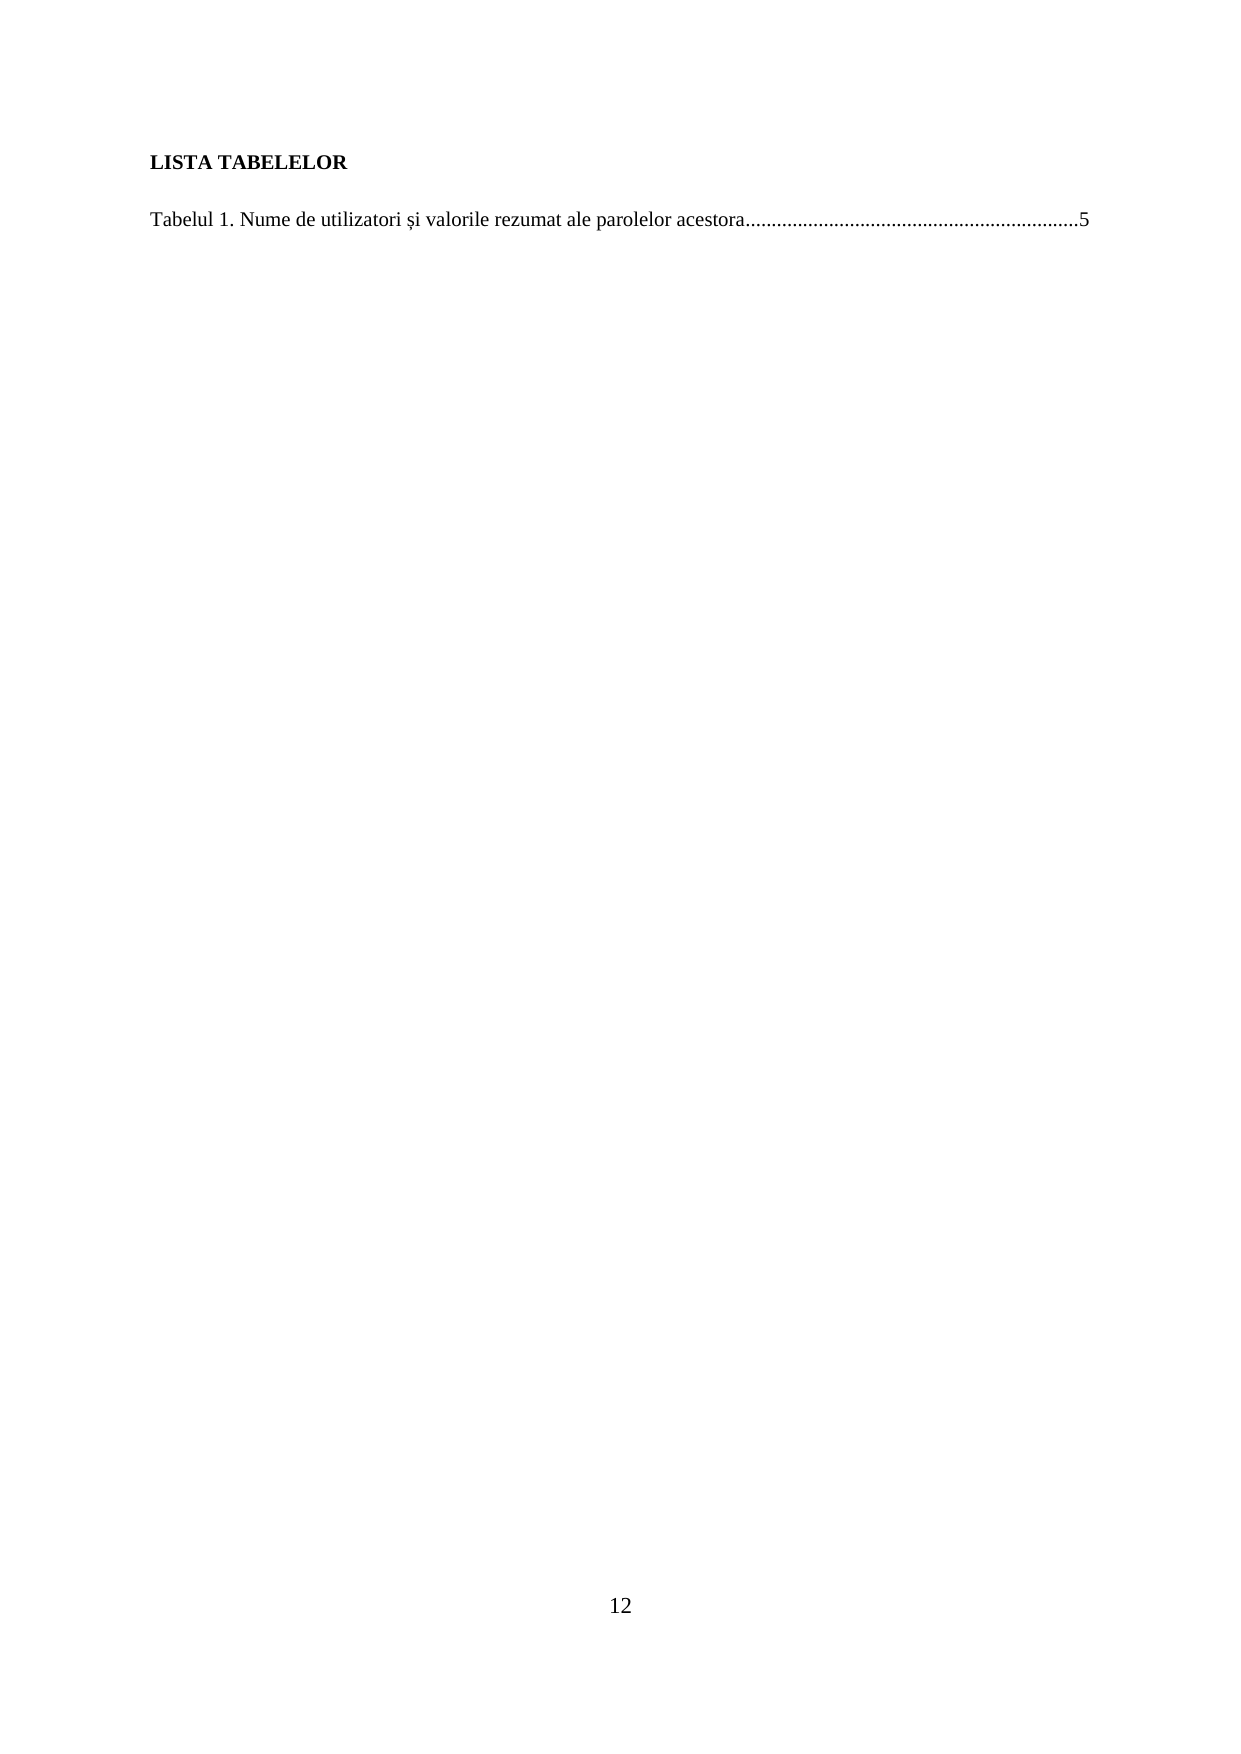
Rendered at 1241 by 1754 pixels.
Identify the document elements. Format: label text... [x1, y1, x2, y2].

text LISTA TABELELOR [150, 150, 1091, 174]
text Tabelul 1. Nume de utilizatori și valorile rezumat ale parolelor acestora 5 [150, 207, 1091, 231]
